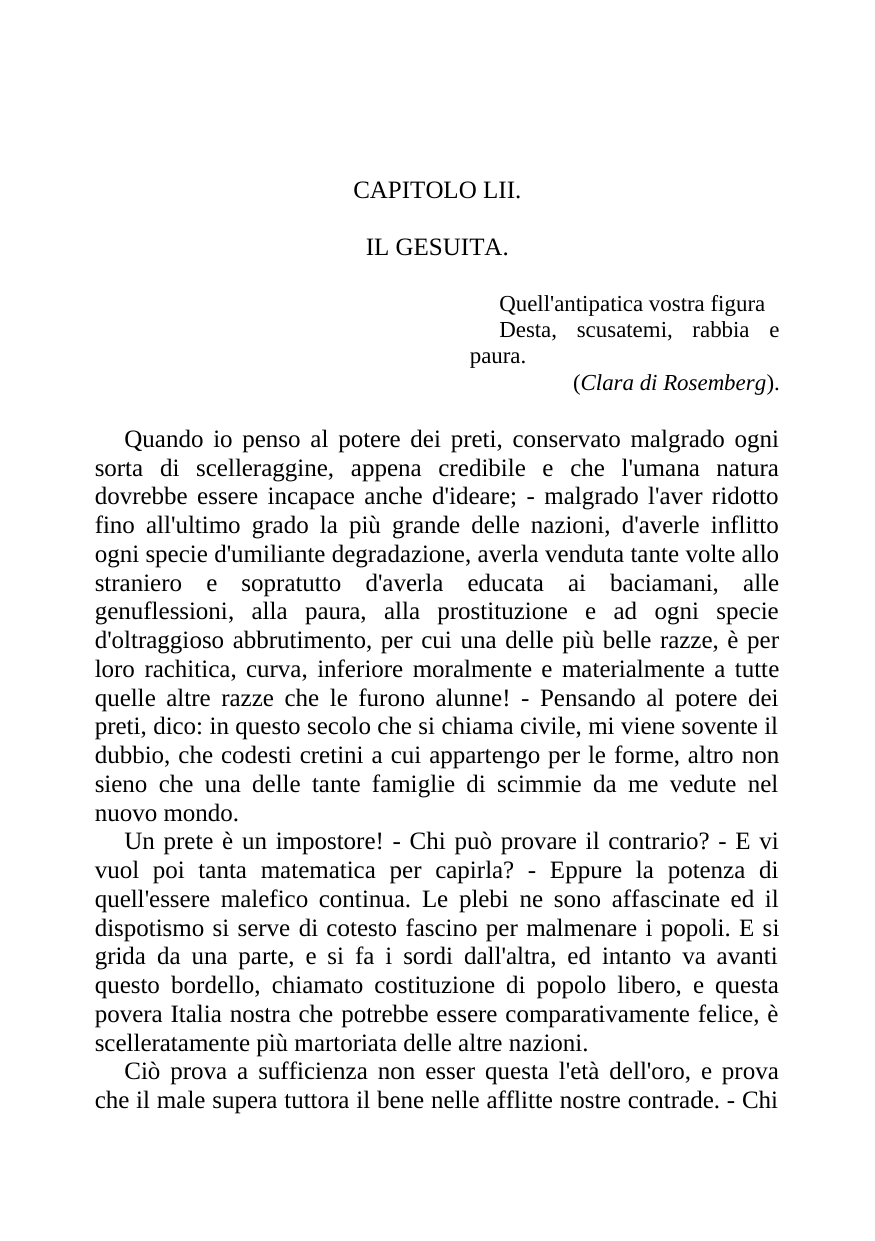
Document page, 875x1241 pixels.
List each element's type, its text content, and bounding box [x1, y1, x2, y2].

text Ciò prova a sufficienza non esser questa l'età dell'oro, e prova che il male supera tuttora il bene nelle afflitte nostre contrade. - Chi [94, 1056, 779, 1114]
text Desta, scusatemi, rabbia e paura. [469, 316, 779, 369]
text (Clara di Rosemberg). [469, 369, 779, 395]
text Quando io penso al potere dei preti, conservato malgrado ogni sorta di scelleraggine, appena credibile e che l'umana natura dovrebbe essere incapace anche d'ideare; - malgrado l'aver ridotto fino all'ultimo grado la più grande delle nazioni, d'averle inflitto ogni specie d'umiliante degradazione, averla venduta tante volte allo straniero e sopratutto d'averla educata ai baciamani, alle genuflessioni, alla paura, alla prostituzione e ad ogni specie d'oltraggioso abbrutimento, per cui una delle più belle razze, è per loro rachitica, curva, inferiore moralmente e materialmente a tutte quelle altre razze che le furono alunne! - Pensando al potere dei preti, dico: in questo secolo che si chiama civile, mi viene sovente il dubbio, che codesti cretini a cui appartengo per le forme, altro non sieno che una delle tante famiglie di scimmie da me vedute nel nuovo mondo. [94, 424, 779, 826]
text Quell'antipatica vostra figura [469, 290, 779, 316]
text CAPITOLO LII. [94, 175, 779, 203]
text IL GESUITA. [94, 232, 779, 261]
text Un prete è un impostore! - Chi può provare il contrario? - E vi vuol poi tanta matematica per capirla? - Eppure la potenza di quell'essere malefico continua. Le plebi ne sono affascinate ed il dispotismo si serve di cotesto fascino per malmenare i popoli. E si grida da una parte, e si fa i sordi dall'altra, ed intanto va avanti questo bordello, chiamato costituzione di popolo libero, e questa povera Italia nostra che potrebbe essere comparativamente felice, è scelleratamente più martoriata delle altre nazioni. [94, 826, 779, 1056]
